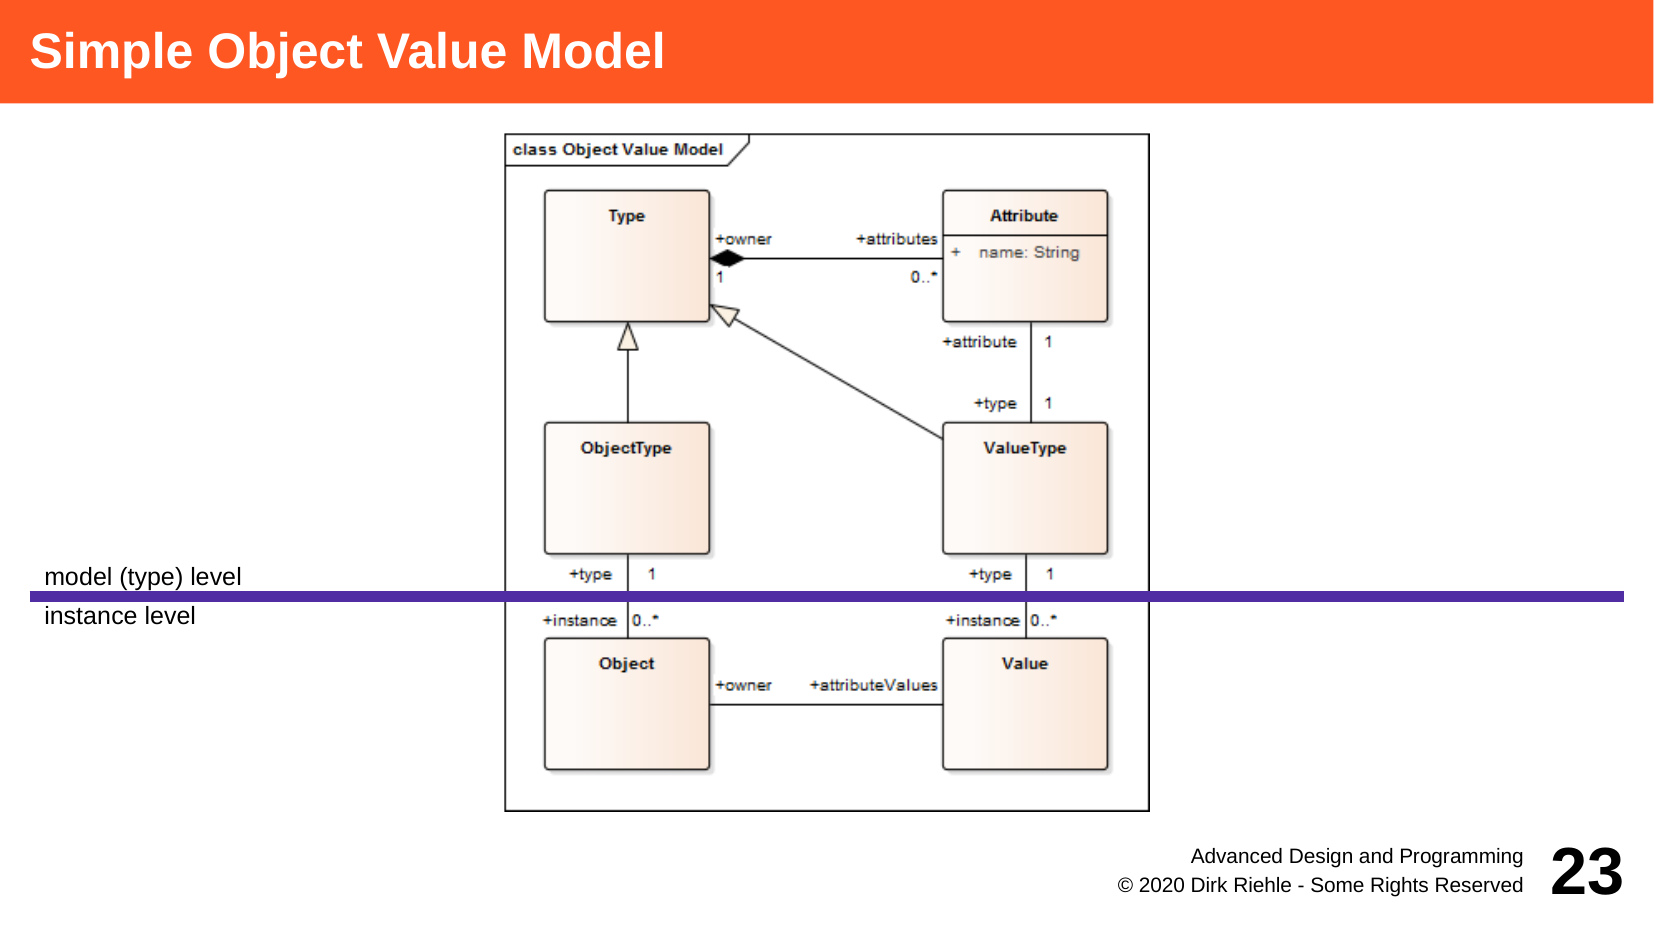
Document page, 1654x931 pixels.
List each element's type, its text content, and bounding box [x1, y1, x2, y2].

picture [503, 602, 1150, 813]
title Simple Object Value Model [0, 0, 1654, 104]
picture [503, 132, 1150, 591]
